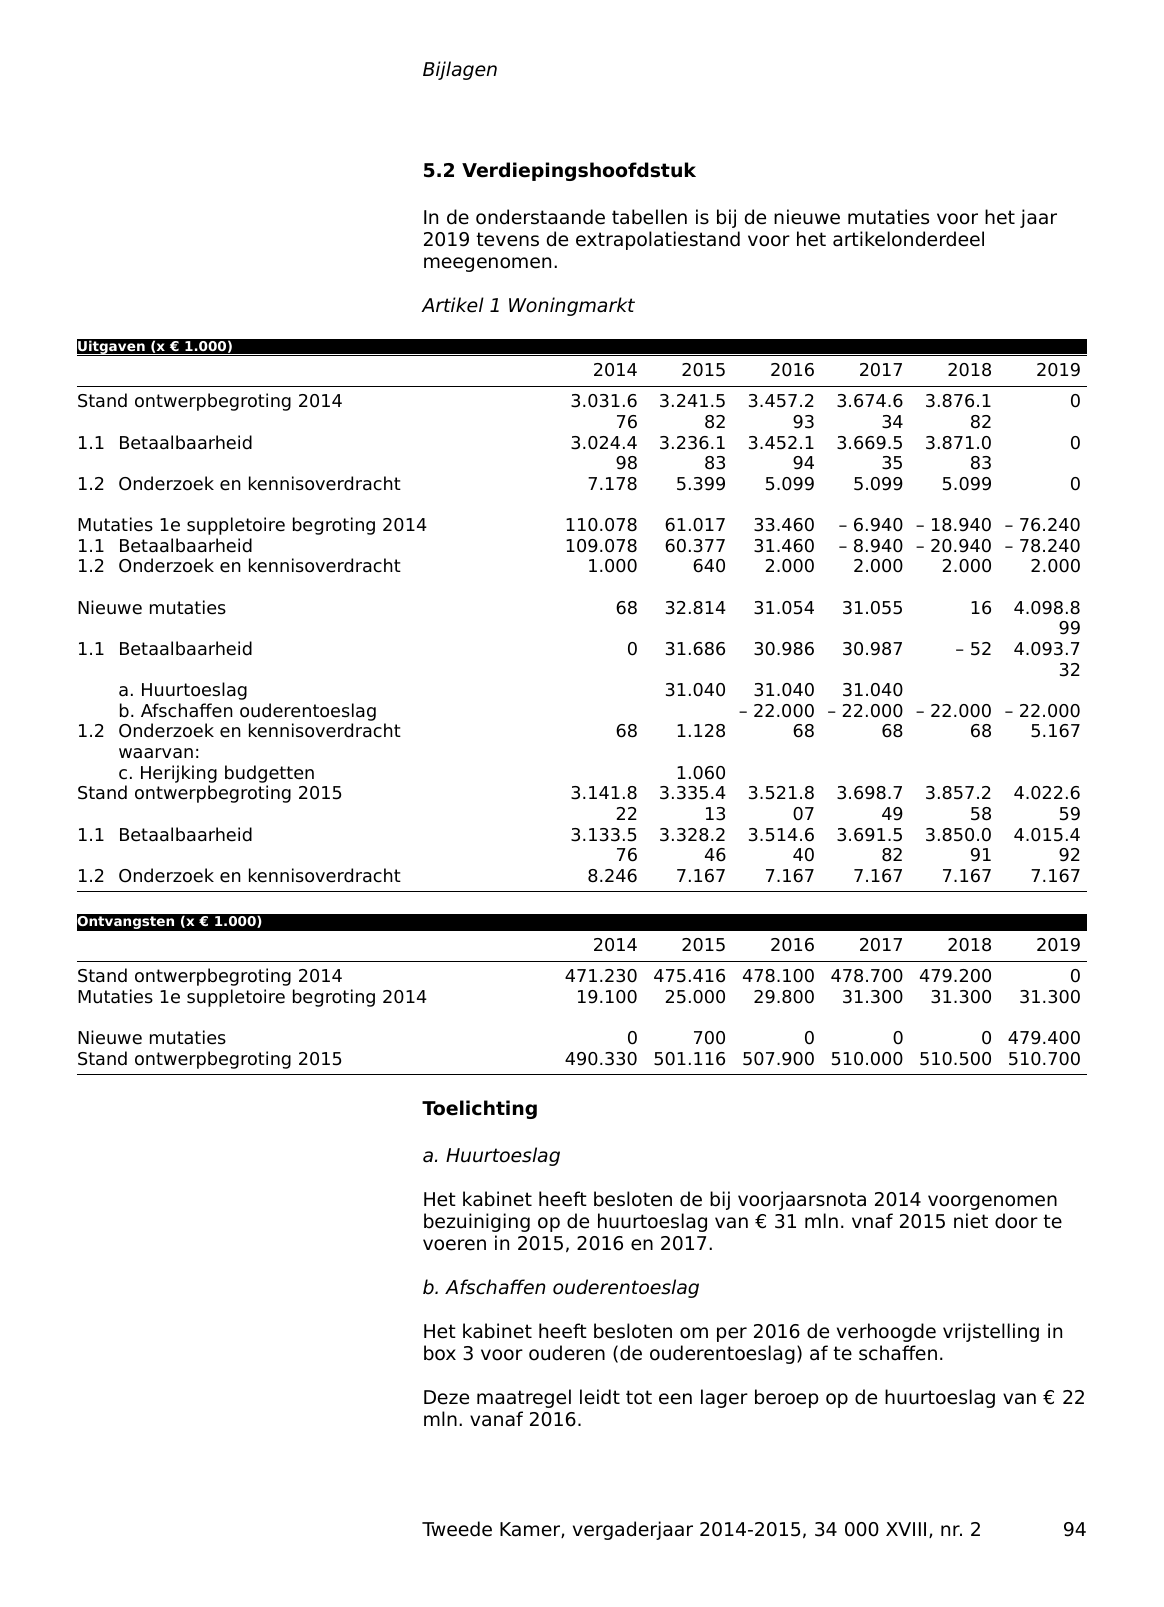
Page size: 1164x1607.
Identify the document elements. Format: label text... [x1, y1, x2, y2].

table_cell 109.078 [555, 536, 644, 556]
table_cell [555, 680, 644, 701]
table_cell 0 [821, 1028, 909, 1049]
table_cell – 22.000 [821, 701, 909, 721]
table_cell 3.521.807 [732, 783, 821, 824]
table_cell 2015 [644, 356, 732, 386]
table_cell 2018 [909, 356, 998, 386]
table_cell 0 [909, 1028, 998, 1049]
table_cell 479.400 [998, 1028, 1087, 1049]
table_cell 31.055 [821, 598, 909, 639]
text In de onderstaande tabellen is bij de nieuwe mutaties voor het jaar 2019 tevens de extrapolatiestand voor het artikelonderdeel meegenomen. [422, 207, 1087, 273]
table_cell 60.377 [644, 536, 732, 556]
table_cell 68 [732, 721, 821, 742]
table_cell [112, 577, 555, 598]
table_cell [644, 577, 732, 598]
table_cell – 18.940 [909, 515, 998, 536]
text Deze maatregel leidt tot een lager beroep op de huurtoeslag van € 22 mln. vanaf 2016. [422, 1387, 1087, 1431]
table_cell – 78.240 [998, 536, 1087, 556]
table_cell 501.116 [644, 1049, 732, 1074]
table_cell 3.335.413 [644, 783, 732, 824]
table_cell [909, 680, 998, 701]
text Het kabinet heeft besloten de bij voorjaarsnota 2014 voorgenomen bezuiniging op de huurtoeslag van € 31 mln. vnaf 2015 niet door te voeren in 2015, 2016 en 2017. [422, 1189, 1087, 1254]
subtitle 5.2 Verdiepingshoofdstuk [422, 160, 1087, 182]
table_cell 3.674.634 [821, 387, 909, 433]
table_cell [821, 763, 909, 783]
table_cell [77, 1008, 112, 1028]
table_cell [909, 495, 998, 515]
table_cell 3.691.582 [821, 825, 909, 866]
table_cell 0 [555, 639, 644, 680]
table_cell 1.128 [644, 721, 732, 742]
table_cell 3.857.258 [909, 783, 998, 824]
table_cell 2019 [998, 931, 1087, 961]
table_cell c. Herijking budgetten [112, 763, 555, 783]
table_cell 507.900 [732, 1049, 821, 1074]
table_cell – 20.940 [909, 536, 998, 556]
table_cell 2.000 [732, 556, 821, 577]
table_cell 7.167 [821, 866, 909, 891]
table_cell 1.2 [77, 721, 112, 742]
table_cell 30.986 [732, 639, 821, 680]
table_cell 0 [998, 433, 1087, 474]
table_cell – 8.940 [821, 536, 909, 556]
table_cell 31.300 [909, 987, 998, 1008]
table_cell 510.500 [909, 1049, 998, 1074]
table_cell 510.700 [998, 1049, 1087, 1074]
table_cell 31.040 [644, 680, 732, 701]
table_header Ontvangsten (x € 1.000) [77, 914, 1087, 930]
table_cell 478.100 [732, 962, 821, 987]
table_cell [732, 1008, 821, 1028]
table_cell 0 [555, 1028, 644, 1049]
table_cell 110.078 [555, 515, 644, 536]
table_cell 1.1 [77, 433, 112, 474]
table_cell 2.000 [998, 556, 1087, 577]
table_cell Betaalbaarheid [112, 433, 555, 474]
table_cell 1.2 [77, 474, 112, 494]
table_cell 4.098.899 [998, 598, 1087, 639]
table_cell [909, 577, 998, 598]
table_cell 700 [644, 1028, 732, 1049]
table_cell [732, 742, 821, 763]
table_cell 2015 [644, 931, 732, 961]
table_cell 3.871.083 [909, 433, 998, 474]
table_cell b. Afschaffen ouderentoeslag [112, 701, 555, 721]
table_cell [77, 356, 112, 386]
table_cell 3.141.822 [555, 783, 644, 824]
table_cell [77, 577, 112, 598]
table_cell 1.1 [77, 639, 112, 680]
table_cell 31.040 [732, 680, 821, 701]
table_cell 7.167 [644, 866, 732, 891]
table_cell 8.246 [555, 866, 644, 891]
table_cell [821, 577, 909, 598]
table_cell [555, 1008, 644, 1028]
table_cell 32.814 [644, 598, 732, 639]
table_cell Onderzoek en kennisoverdracht [112, 721, 555, 742]
table_cell 3.457.293 [732, 387, 821, 433]
table_cell 2014 [555, 356, 644, 386]
table_cell [998, 495, 1087, 515]
table_cell 68 [821, 721, 909, 742]
table_cell Onderzoek en kennisoverdracht [112, 556, 555, 577]
table_cell 25.000 [644, 987, 732, 1008]
table_cell 475.416 [644, 962, 732, 987]
table_cell 3.236.183 [644, 433, 732, 474]
table_cell 2016 [732, 356, 821, 386]
table_cell [77, 931, 112, 961]
subtitle b. Afschaffen ouderentoeslag [422, 1277, 1087, 1299]
table_cell 31.054 [732, 598, 821, 639]
table_cell 1.2 [77, 866, 112, 891]
table_cell 31.040 [821, 680, 909, 701]
table_cell [112, 495, 555, 515]
table_cell [555, 763, 644, 783]
table_cell 61.017 [644, 515, 732, 536]
table_cell 0 [998, 474, 1087, 494]
table_cell [998, 1008, 1087, 1028]
table_cell [909, 763, 998, 783]
table_cell [909, 742, 998, 763]
table_cell 31.300 [998, 987, 1087, 1008]
table_cell 16 [909, 598, 998, 639]
table_cell 4.015.492 [998, 825, 1087, 866]
table_cell 478.700 [821, 962, 909, 987]
table_cell [77, 701, 112, 721]
subtitle Toelichting [422, 1097, 1087, 1119]
table_cell [732, 763, 821, 783]
table_cell Betaalbaarheid [112, 825, 555, 866]
table_cell 2014 [555, 931, 644, 961]
table_cell a. Huurtoeslag [112, 680, 555, 701]
table_cell [77, 495, 112, 515]
table_cell 0 [732, 1028, 821, 1049]
table_cell 2018 [909, 931, 998, 961]
table_cell 3.698.749 [821, 783, 909, 824]
table_cell [909, 1008, 998, 1028]
table_cell 4.093.732 [998, 639, 1087, 680]
table_cell 7.178 [555, 474, 644, 494]
table_cell [77, 680, 112, 701]
table_cell 3.241.582 [644, 387, 732, 433]
table_cell [112, 356, 555, 386]
table_cell [821, 495, 909, 515]
table_cell [998, 742, 1087, 763]
table_cell [644, 1008, 732, 1028]
table_cell [998, 763, 1087, 783]
table_cell 3.024.498 [555, 433, 644, 474]
table_cell [644, 742, 732, 763]
table_cell 7.167 [732, 866, 821, 891]
table_cell Mutaties 1e suppletoire begroting 2014 [77, 515, 555, 536]
table_cell Betaalbaarheid [112, 536, 555, 556]
table_cell 5.099 [821, 474, 909, 494]
table_cell 3.850.091 [909, 825, 998, 866]
table_cell Nieuwe mutaties [77, 598, 555, 639]
table_cell 1.1 [77, 825, 112, 866]
table_cell 3.876.182 [909, 387, 998, 433]
table_cell [821, 742, 909, 763]
table_cell 479.200 [909, 962, 998, 987]
table_cell [112, 1008, 555, 1028]
text Het kabinet heeft besloten om per 2016 de verhoogde vrijstelling in box 3 voor ouderen (de ouderentoeslag) af te schaffen. [422, 1321, 1087, 1365]
table_cell [732, 577, 821, 598]
table_cell Onderzoek en kennisoverdracht [112, 866, 555, 891]
table_cell [998, 577, 1087, 598]
table_cell [77, 742, 112, 763]
table_cell waarvan: [112, 742, 555, 763]
table_cell – 22.000 [998, 701, 1087, 721]
table_cell 5.399 [644, 474, 732, 494]
table_cell 3.031.676 [555, 387, 644, 433]
table_cell 31.686 [644, 639, 732, 680]
table_cell 5.167 [998, 721, 1087, 742]
table_cell 30.987 [821, 639, 909, 680]
table_cell [555, 742, 644, 763]
table_cell 640 [644, 556, 732, 577]
table_cell Stand ontwerpbegroting 2015 [77, 1049, 555, 1074]
table_cell Nieuwe mutaties [77, 1028, 555, 1049]
table_cell 0 [998, 962, 1087, 987]
table_cell – 76.240 [998, 515, 1087, 536]
table_cell 7.167 [998, 866, 1087, 891]
table_cell 31.300 [821, 987, 909, 1008]
table_cell Mutaties 1e suppletoire begroting 2014 [77, 987, 555, 1008]
table_cell 68 [909, 721, 998, 742]
table_cell 2019 [998, 356, 1087, 386]
table_cell 3.452.194 [732, 433, 821, 474]
table_cell 5.099 [909, 474, 998, 494]
table_cell – 6.940 [821, 515, 909, 536]
table_cell 1.1 [77, 536, 112, 556]
table_cell 3.328.246 [644, 825, 732, 866]
table_cell Stand ontwerpbegroting 2014 [77, 387, 555, 433]
table_cell 1.060 [644, 763, 732, 783]
table_cell Stand ontwerpbegroting 2014 [77, 962, 555, 987]
subtitle a. Huurtoeslag [422, 1144, 1087, 1166]
table_cell 19.100 [555, 987, 644, 1008]
table_cell [112, 931, 555, 961]
table_cell 510.000 [821, 1049, 909, 1074]
table_cell [555, 495, 644, 515]
table_cell 3.514.640 [732, 825, 821, 866]
table_cell 5.099 [732, 474, 821, 494]
table_cell 33.460 [732, 515, 821, 536]
table_cell [644, 495, 732, 515]
table_cell 7.167 [909, 866, 998, 891]
table_cell 3.669.535 [821, 433, 909, 474]
table_cell 2017 [821, 356, 909, 386]
table_header Uitgaven (x € 1.000) [77, 339, 1087, 354]
table_cell 1.000 [555, 556, 644, 577]
table_cell 3.133.576 [555, 825, 644, 866]
table_cell 2.000 [821, 556, 909, 577]
table_cell 2.000 [909, 556, 998, 577]
table_cell – 22.000 [909, 701, 998, 721]
table_cell [555, 577, 644, 598]
table_cell [821, 1008, 909, 1028]
table_cell [644, 701, 732, 721]
table_cell 31.460 [732, 536, 821, 556]
table_cell Stand ontwerpbegroting 2015 [77, 783, 555, 824]
table_cell 4.022.659 [998, 783, 1087, 824]
table_cell Onderzoek en kennisoverdracht [112, 474, 555, 494]
table_cell 68 [555, 598, 644, 639]
table_cell 471.230 [555, 962, 644, 987]
table_cell 68 [555, 721, 644, 742]
table_cell 2016 [732, 931, 821, 961]
table_cell Betaalbaarheid [112, 639, 555, 680]
table_cell 0 [998, 387, 1087, 433]
table_cell [555, 701, 644, 721]
table_cell 490.330 [555, 1049, 644, 1074]
table_cell [998, 680, 1087, 701]
table_cell 2017 [821, 931, 909, 961]
table_cell 29.800 [732, 987, 821, 1008]
table_cell – 22.000 [732, 701, 821, 721]
subtitle Artikel 1 Woningmarkt [422, 295, 1087, 317]
table_cell 1.2 [77, 556, 112, 577]
table_cell – 52 [909, 639, 998, 680]
table_cell [732, 495, 821, 515]
table_cell [77, 763, 112, 783]
